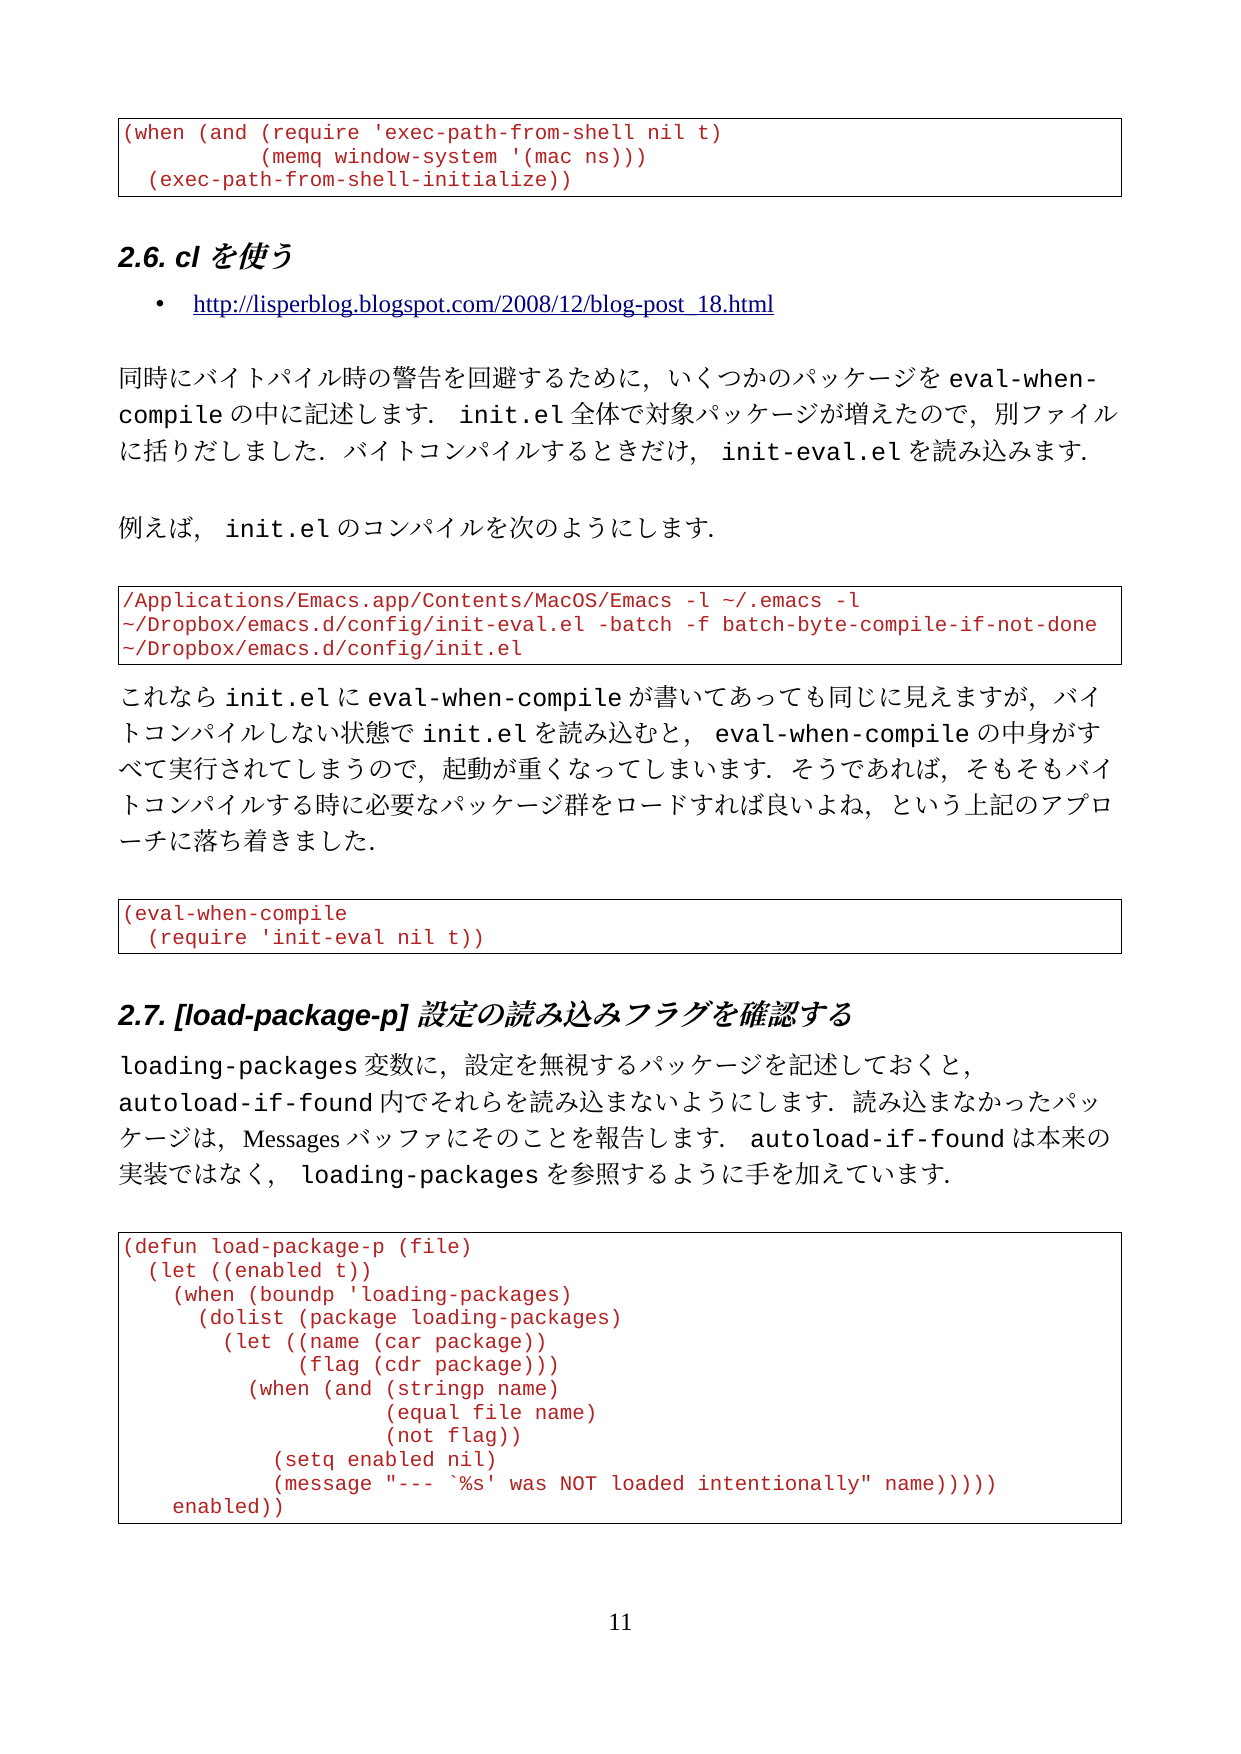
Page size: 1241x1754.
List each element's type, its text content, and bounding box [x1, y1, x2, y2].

text (when (boundp 'loading-packages) [119, 1279, 1121, 1303]
text (equal file name) [119, 1398, 1121, 1421]
text (eval-when-compile [119, 900, 1121, 923]
text (setq enabled nil) [119, 1445, 1121, 1469]
text (let ((enabled t)) [119, 1256, 1121, 1279]
subtitle [load-package-p] 設定の読み込みフラグを確認する [118, 992, 1122, 1033]
text 同時にバイトパイル時の警告を回避するために，いくつかのパッケージを eval-when-compile の中に記述します． init.el 全体で対象パッケージが増えたので，別ファイルに括りだしました．バイトコンパイルするときだけ， init-eval.el を読み込みます． [118, 359, 1122, 496]
text (exec-path-from-shell-initialize)) [119, 165, 1121, 196]
text (message "--- `%s' was NOT loaded intentionally" name))))) [119, 1469, 1121, 1492]
subtitle cl を使う [118, 234, 1122, 276]
text loading-packages 変数に，設定を無視するパッケージを記述しておくと， autoload-if-found 内でそれらを読み込まないようにします．読み込まなかったパッケージは，Messages バッファにそのことを報告します． autoload-if-found は本来の実装ではなく， loading-packages を参照するように手を加えています． [118, 1046, 1122, 1220]
text 例えば， init.el のコンパイルを次のようにします． [118, 509, 1122, 574]
text (memq window-system '(mac ns))) [119, 142, 1121, 165]
text (not flag)) [119, 1421, 1121, 1445]
text (flag (cdr package))) [119, 1351, 1121, 1374]
text (defun load-package-p (file) [119, 1233, 1121, 1256]
text (when (and (stringp name) [119, 1374, 1121, 1398]
text (when (and (require 'exec-path-from-shell nil t) [119, 119, 1121, 142]
list http://lisperblog.blogspot.com/2008/12/blog-post_18.html [156, 289, 1122, 346]
text (let ((name (car package)) [119, 1327, 1121, 1351]
text /Applications/Emacs.app/Contents/MacOS/Emacs -l ~/.emacs -l ~/Dropbox/emacs.d/config/init-eval.el -batch -f batch-byte-compile-if-not-done ~/Dropbox/emacs.d/config/init.el [119, 587, 1121, 664]
text enabled)) [119, 1492, 1121, 1523]
text (dolist (package loading-packages) [119, 1303, 1121, 1327]
text (require 'init-eval nil t)) [119, 923, 1121, 953]
text これなら init.el に eval-when-compile が書いてあっても同じに見えますが，バイトコンパイルしない状態で init.el を読み込むと， eval-when-compile の中身がすべて実行されてしまうので，起動が重くなってしまいます．そうであれば，そもそもバイトコンパイルする時に必要なパッケージ群をロードすれば良いよね，という上記のアプローチに落ち着きました． [118, 677, 1122, 887]
